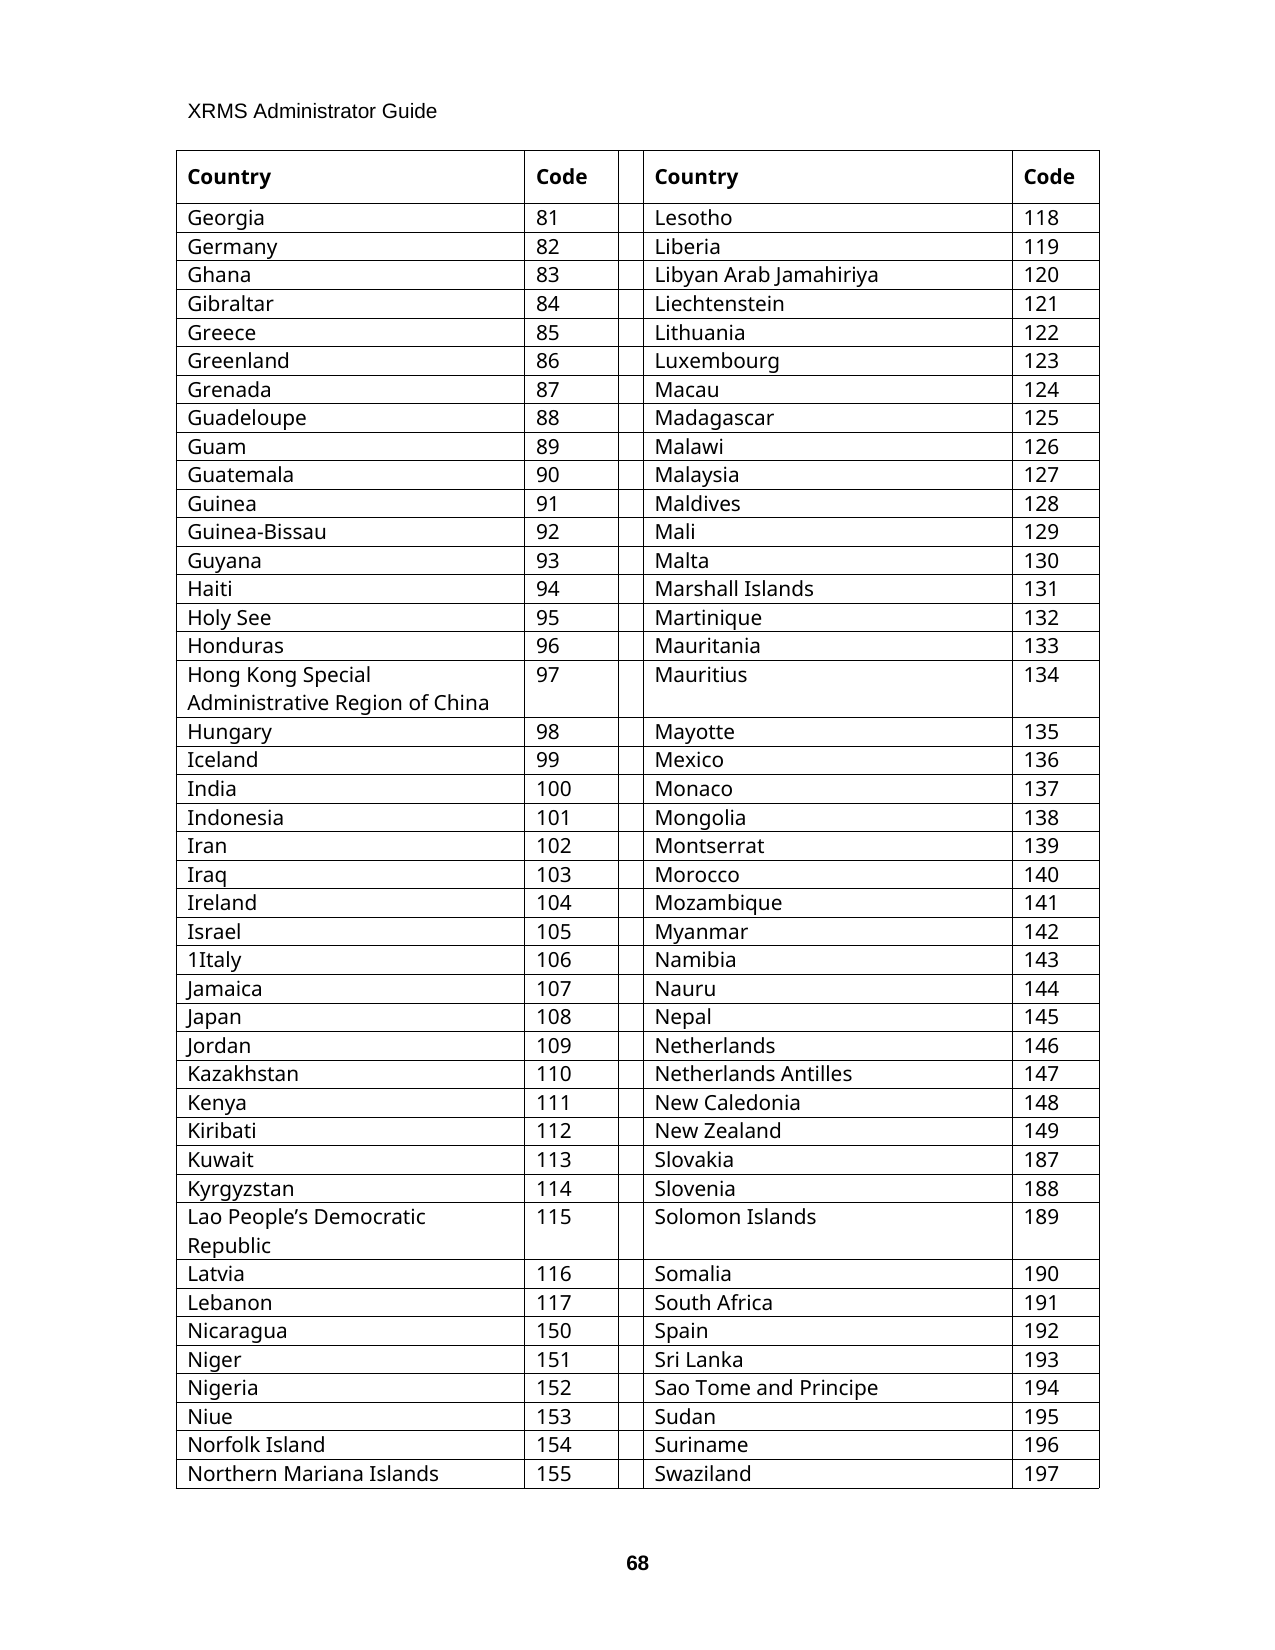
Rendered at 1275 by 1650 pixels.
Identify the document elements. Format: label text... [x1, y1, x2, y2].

table_cell Mauritania [644, 632, 1012, 660]
table_cell Liechtenstein [644, 290, 1012, 317]
table_cell Georgia [177, 204, 524, 232]
table_cell [619, 975, 643, 1002]
table_cell [619, 1061, 643, 1088]
table_cell Haiti [177, 575, 524, 603]
table_cell Kuwait [177, 1146, 524, 1174]
table_cell 109 [525, 1032, 618, 1059]
table_cell 86 [525, 347, 618, 374]
table_cell Sri Lanka [644, 1346, 1012, 1373]
table_cell [619, 861, 643, 888]
table_cell Israel [177, 918, 524, 945]
table_cell [619, 804, 643, 831]
table_cell Monaco [644, 775, 1012, 803]
table_cell Mongolia [644, 804, 1012, 831]
table_cell Malawi [644, 433, 1012, 460]
table_header Code [1013, 151, 1099, 203]
table_cell Indonesia [177, 804, 524, 831]
table_cell 1Italy [177, 946, 524, 974]
table_cell 136 [1013, 747, 1099, 774]
table_cell 101 [525, 804, 618, 831]
table_cell 100 [525, 775, 618, 803]
table_cell Maldives [644, 490, 1012, 517]
table_cell Jamaica [177, 975, 524, 1002]
table_cell Madagascar [644, 404, 1012, 432]
table_cell [619, 1175, 643, 1202]
table_header Country [177, 151, 524, 203]
table_cell South Africa [644, 1289, 1012, 1316]
table_cell [619, 775, 643, 803]
table_cell Somalia [644, 1260, 1012, 1288]
table_header Code [525, 151, 618, 203]
table_cell Guinea-Bissau [177, 518, 524, 546]
table_cell Netherlands Antilles [644, 1061, 1012, 1088]
table_cell 131 [1013, 575, 1099, 603]
table_cell 99 [525, 747, 618, 774]
table_cell [619, 1146, 643, 1174]
table_cell 146 [1013, 1032, 1099, 1059]
table_cell Guatemala [177, 461, 524, 489]
table_cell 87 [525, 376, 618, 403]
table_cell India [177, 775, 524, 803]
table_cell Libyan Arab Jamahiriya [644, 261, 1012, 289]
table_cell 81 [525, 204, 618, 232]
table_cell [619, 1460, 643, 1487]
table_cell [619, 290, 643, 317]
table_cell 194 [1013, 1374, 1099, 1402]
table_cell Iran [177, 832, 524, 860]
table_cell 154 [525, 1431, 618, 1459]
table_cell Kazakhstan [177, 1061, 524, 1088]
table_cell 111 [525, 1089, 618, 1117]
table_cell [619, 718, 643, 746]
table_cell New Zealand [644, 1118, 1012, 1145]
table_cell 105 [525, 918, 618, 945]
table_cell [619, 461, 643, 489]
table_cell 140 [1013, 861, 1099, 888]
table_cell 189 [1013, 1203, 1099, 1259]
table_cell 107 [525, 975, 618, 1002]
table_cell Iraq [177, 861, 524, 888]
table_cell [619, 604, 643, 631]
table_cell [619, 233, 643, 260]
table_cell 196 [1013, 1431, 1099, 1459]
table_cell [619, 1431, 643, 1459]
table_header [619, 151, 643, 203]
table_cell 152 [525, 1374, 618, 1402]
table_cell 137 [1013, 775, 1099, 803]
table_cell Kyrgyzstan [177, 1175, 524, 1202]
table_cell Ghana [177, 261, 524, 289]
table_cell Slovenia [644, 1175, 1012, 1202]
table_cell 92 [525, 518, 618, 546]
table_cell 197 [1013, 1460, 1099, 1487]
table_cell 191 [1013, 1289, 1099, 1316]
table_cell [619, 347, 643, 374]
table_cell [619, 1004, 643, 1031]
table_cell 148 [1013, 1089, 1099, 1117]
table_cell Martinique [644, 604, 1012, 631]
table_cell Liberia [644, 233, 1012, 260]
table_cell 85 [525, 319, 618, 346]
table_cell Slovakia [644, 1146, 1012, 1174]
table_cell 124 [1013, 376, 1099, 403]
table_cell [619, 261, 643, 289]
table_cell 83 [525, 261, 618, 289]
table_cell Mali [644, 518, 1012, 546]
table_cell 145 [1013, 1004, 1099, 1031]
table_cell 133 [1013, 632, 1099, 660]
table_cell [619, 404, 643, 432]
table_cell 147 [1013, 1061, 1099, 1088]
table_cell 188 [1013, 1175, 1099, 1202]
table_cell Northern Mariana Islands [177, 1460, 524, 1487]
table_cell 106 [525, 946, 618, 974]
table_cell [619, 547, 643, 574]
table_cell 190 [1013, 1260, 1099, 1288]
table_cell [619, 1346, 643, 1373]
table_cell Montserrat [644, 832, 1012, 860]
table_cell Namibia [644, 946, 1012, 974]
table_cell [619, 632, 643, 660]
table_cell Sudan [644, 1403, 1012, 1430]
table_cell Iceland [177, 747, 524, 774]
table_cell Norfolk Island [177, 1431, 524, 1459]
table_cell 88 [525, 404, 618, 432]
table_cell Sao Tome and Principe [644, 1374, 1012, 1402]
table_cell 93 [525, 547, 618, 574]
table_cell 123 [1013, 347, 1099, 374]
table_cell 98 [525, 718, 618, 746]
table_cell [619, 433, 643, 460]
table_cell Mayotte [644, 718, 1012, 746]
table_cell [619, 376, 643, 403]
table_cell 135 [1013, 718, 1099, 746]
table_cell 127 [1013, 461, 1099, 489]
table_cell Mozambique [644, 889, 1012, 917]
table_cell [619, 1403, 643, 1430]
table_cell Mexico [644, 747, 1012, 774]
table_cell 128 [1013, 490, 1099, 517]
table_cell [619, 1032, 643, 1059]
table_cell Nepal [644, 1004, 1012, 1031]
table_cell [619, 661, 643, 717]
table_cell 104 [525, 889, 618, 917]
table_cell 125 [1013, 404, 1099, 432]
table_cell 94 [525, 575, 618, 603]
table_cell Kiribati [177, 1118, 524, 1145]
table_cell 126 [1013, 433, 1099, 460]
table_cell Germany [177, 233, 524, 260]
table_cell 142 [1013, 918, 1099, 945]
table_cell 103 [525, 861, 618, 888]
table_cell 120 [1013, 261, 1099, 289]
table_cell Solomon Islands [644, 1203, 1012, 1259]
table_cell 155 [525, 1460, 618, 1487]
table_cell 122 [1013, 319, 1099, 346]
table_cell 130 [1013, 547, 1099, 574]
table_cell 82 [525, 233, 618, 260]
table_cell Guyana [177, 547, 524, 574]
table_cell Hungary [177, 718, 524, 746]
table_cell 151 [525, 1346, 618, 1373]
table_cell 138 [1013, 804, 1099, 831]
table_cell 153 [525, 1403, 618, 1430]
table_cell Grenada [177, 376, 524, 403]
table_cell 113 [525, 1146, 618, 1174]
table_cell 115 [525, 1203, 618, 1259]
table_cell Guinea [177, 490, 524, 517]
table_cell 117 [525, 1289, 618, 1316]
table_cell 90 [525, 461, 618, 489]
table_cell Marshall Islands [644, 575, 1012, 603]
table_cell 110 [525, 1061, 618, 1088]
table_cell [619, 1289, 643, 1316]
table_cell [619, 1374, 643, 1402]
table_cell Lao People’s Democratic Republic [177, 1203, 524, 1259]
table_cell [619, 1203, 643, 1259]
table_cell Greece [177, 319, 524, 346]
table_cell Jordan [177, 1032, 524, 1059]
table_cell 149 [1013, 1118, 1099, 1145]
table_cell 144 [1013, 975, 1099, 1002]
table_cell Latvia [177, 1260, 524, 1288]
table_cell 112 [525, 1118, 618, 1145]
table_cell 84 [525, 290, 618, 317]
table_cell 132 [1013, 604, 1099, 631]
table_cell Mauritius [644, 661, 1012, 717]
table_cell [619, 518, 643, 546]
table_cell Netherlands [644, 1032, 1012, 1059]
table_cell [619, 1317, 643, 1345]
table_cell Kenya [177, 1089, 524, 1117]
table_cell 114 [525, 1175, 618, 1202]
table_cell Nigeria [177, 1374, 524, 1402]
table_cell 118 [1013, 204, 1099, 232]
table_cell 119 [1013, 233, 1099, 260]
table_cell Greenland [177, 347, 524, 374]
table_cell 195 [1013, 1403, 1099, 1430]
table_cell 97 [525, 661, 618, 717]
table_cell 95 [525, 604, 618, 631]
table_cell 91 [525, 490, 618, 517]
table_cell Nicaragua [177, 1317, 524, 1345]
table_cell [619, 946, 643, 974]
table_cell Myanmar [644, 918, 1012, 945]
table_cell Luxembourg [644, 347, 1012, 374]
table_cell Niger [177, 1346, 524, 1373]
table_cell Lesotho [644, 204, 1012, 232]
table_cell Swaziland [644, 1460, 1012, 1487]
table_cell [619, 1260, 643, 1288]
table_cell Lebanon [177, 1289, 524, 1316]
table_cell Suriname [644, 1431, 1012, 1459]
table_cell Lithuania [644, 319, 1012, 346]
table_cell New Caledonia [644, 1089, 1012, 1117]
table_cell 116 [525, 1260, 618, 1288]
table_cell Macau [644, 376, 1012, 403]
table_cell 129 [1013, 518, 1099, 546]
table_cell Morocco [644, 861, 1012, 888]
table_header Country [644, 151, 1012, 203]
table_cell [619, 319, 643, 346]
table_cell [619, 918, 643, 945]
table_cell 141 [1013, 889, 1099, 917]
table_cell [619, 575, 643, 603]
table_cell [619, 1089, 643, 1117]
table_cell 96 [525, 632, 618, 660]
table_cell 89 [525, 433, 618, 460]
table_cell [619, 1118, 643, 1145]
table_cell Guadeloupe [177, 404, 524, 432]
table_cell 134 [1013, 661, 1099, 717]
table_cell Spain [644, 1317, 1012, 1345]
table_cell Niue [177, 1403, 524, 1430]
table_cell 121 [1013, 290, 1099, 317]
table_cell [619, 747, 643, 774]
table_cell 187 [1013, 1146, 1099, 1174]
table_cell [619, 204, 643, 232]
table_cell [619, 832, 643, 860]
table_cell Nauru [644, 975, 1012, 1002]
table_cell 139 [1013, 832, 1099, 860]
table_cell 193 [1013, 1346, 1099, 1373]
table_cell Malaysia [644, 461, 1012, 489]
table_cell Malta [644, 547, 1012, 574]
table_cell 192 [1013, 1317, 1099, 1345]
table_cell [619, 889, 643, 917]
table_cell Gibraltar [177, 290, 524, 317]
table_cell Ireland [177, 889, 524, 917]
table_cell Hong Kong Special Administrative Region of China [177, 661, 524, 717]
table_cell Guam [177, 433, 524, 460]
table_cell 143 [1013, 946, 1099, 974]
table_cell 102 [525, 832, 618, 860]
table_cell [619, 490, 643, 517]
table_cell Japan [177, 1004, 524, 1031]
table_cell Holy See [177, 604, 524, 631]
table_cell 150 [525, 1317, 618, 1345]
table_cell 108 [525, 1004, 618, 1031]
table_cell Honduras [177, 632, 524, 660]
